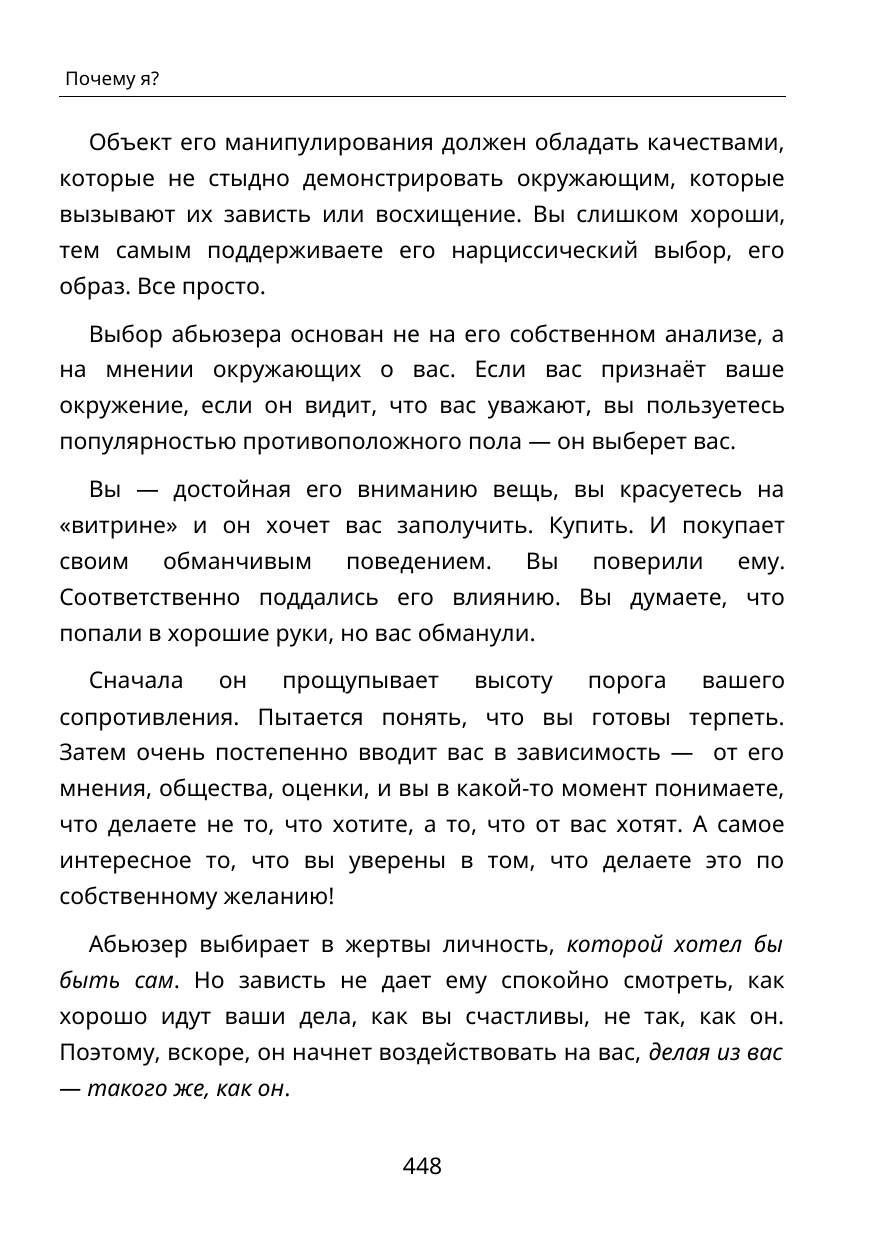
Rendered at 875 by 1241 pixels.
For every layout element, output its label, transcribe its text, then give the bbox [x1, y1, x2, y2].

text Выбор абьюзера основан не на его собственном анализе, а на мнении окружающих о вас. Если вас признаёт ваше окружение, если он видит, что вас уважают, вы пользуетесь популярностью противоположного пола — он выберет вас. [59, 317, 786, 457]
text Вы — достойная его вниманию вещь, вы красуетесь на «витрине» и он хочет вас заполучить. Купить. И покупает своим обманчивым поведением. Вы поверили ему. Соответственно поддались его влиянию. Вы думаете, что попали в хорошие руки, но вас обманули. [59, 473, 786, 648]
text Абьюзер выбирает в жертвы личность, которой хотел бы быть сам. Но зависть не дает ему спокойно смотреть, как хорошо идут ваши дела, как вы счастливы, не так, как он. Поэтому, вскоре, он начнет воздействовать на вас, делая из вас — такого же, как он. [59, 928, 786, 1103]
text Объект его манипулирования должен обладать качествами, которые не стыдно демонстрировать окружающим, которые вызывают их зависть или восхищение. Вы слишком хороши, тем самым поддерживаете его нарциссический выбор, его образ. Все просто. [59, 126, 786, 301]
text Сначала он прощупывает высоту порога вашего сопротивления. Пытается понять, что вы готовы терпеть. Затем очень постепенно вводит вас в зависимость — от его мнения, общества, оценки, и вы в какой-то момент понимаете, что делаете не то, что хотите, а то, что от вас хотят. А самое интересное то, что вы уверены в том, что делаете это по собственному желанию! [59, 664, 786, 911]
